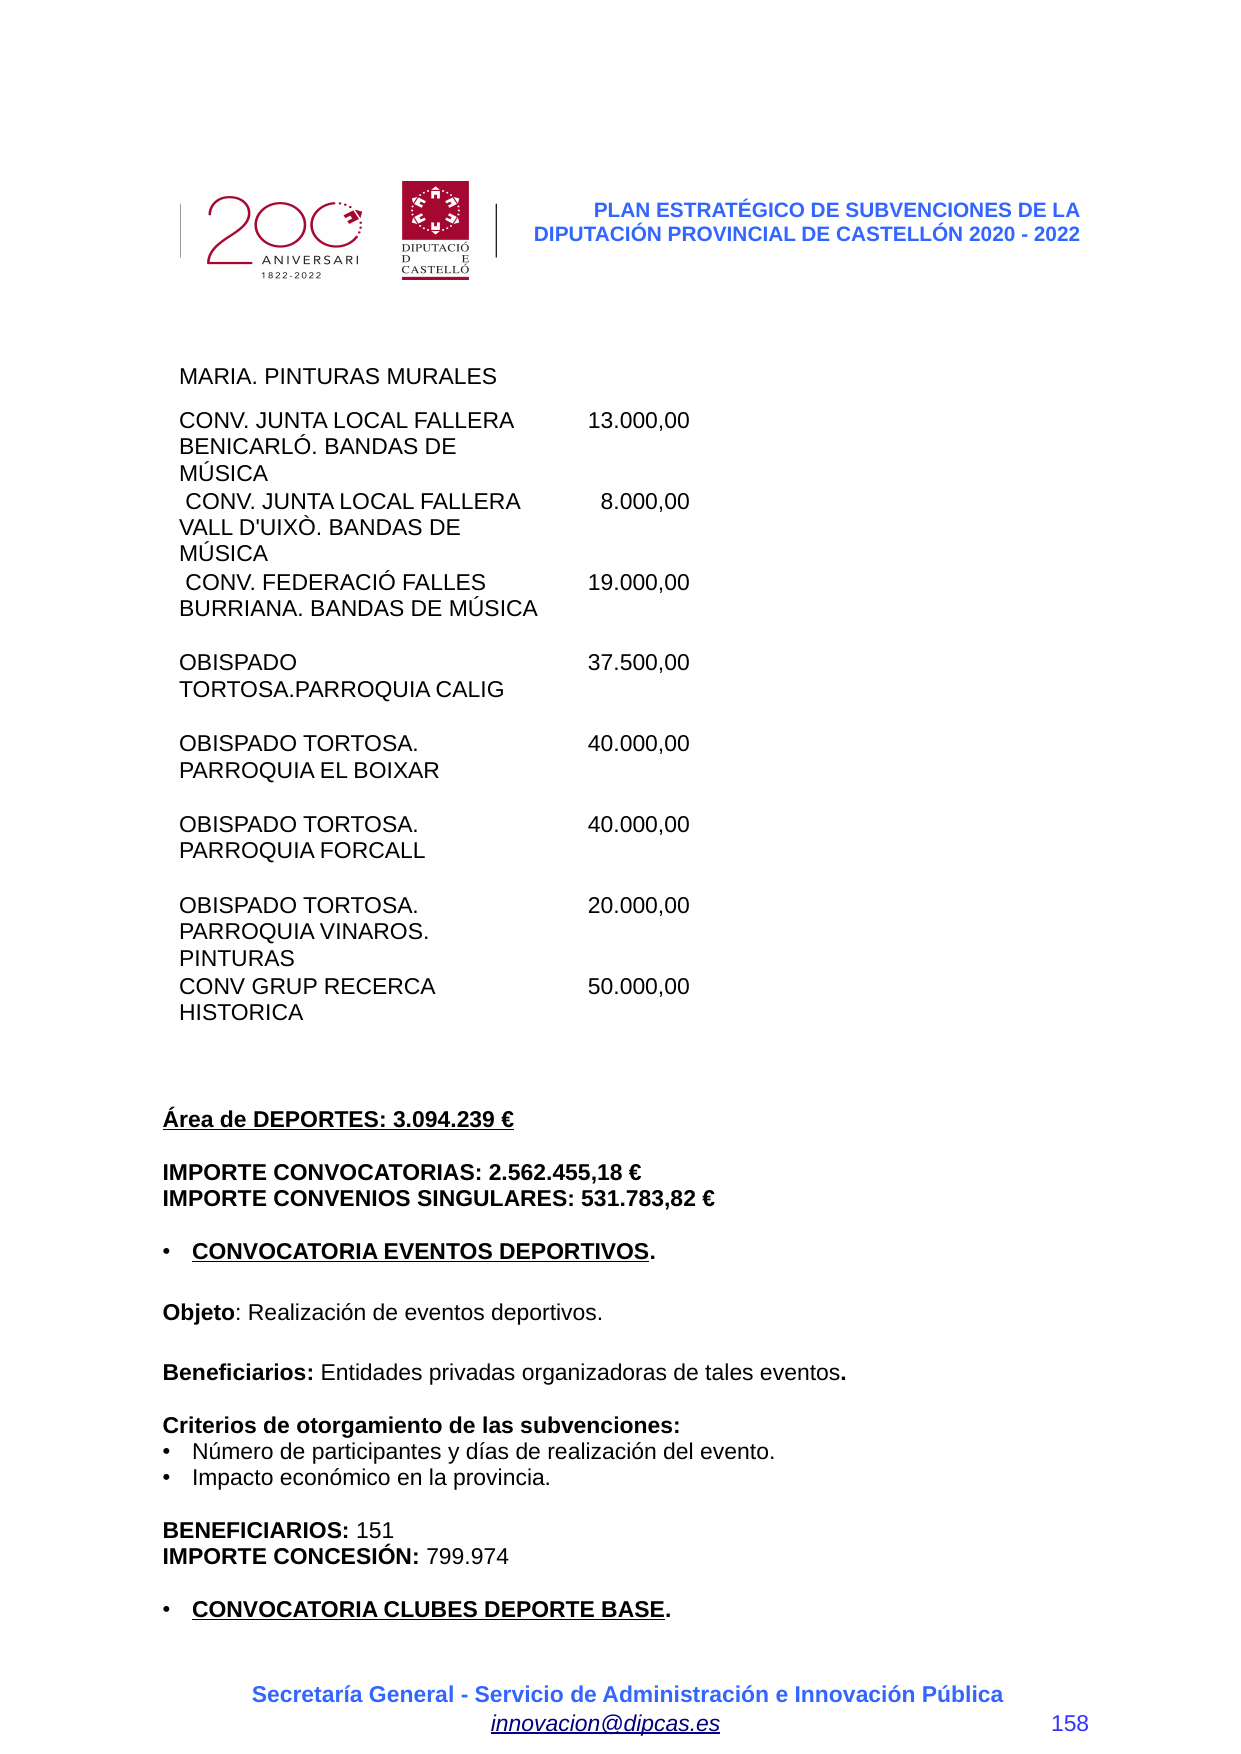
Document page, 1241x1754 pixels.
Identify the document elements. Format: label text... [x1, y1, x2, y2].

list CONVOCATORIA CLUBES DEPORTE BASE. [162, 1596, 1092, 1622]
table_cell OBISPADO TORTOSA. PARROQUIA EL BOIXAR [176, 730, 551, 811]
table_cell CONV. JUNTA LOCAL FALLERA VALL D'UIXÒ. BANDAS DE MÚSICA [176, 488, 551, 568]
table_cell OBISPADO TORTOSA. PARROQUIA VINAROS. PINTURAS [176, 892, 551, 973]
table_cell OBISPADO TORTOSA.PARROQUIA CALIG [176, 649, 551, 730]
text BENEFICIARIOS: 151 [162, 1517, 1092, 1543]
list Número de participantes y días de realización del evento. [162, 1438, 1092, 1464]
text Objeto: Realización de eventos deportivos. [162, 1298, 1092, 1325]
table_cell 8.000,00 [554, 488, 693, 568]
table_cell CONV. FEDERACIÓ FALLES BURRIANA. BANDAS DE MÚSICA [176, 569, 551, 649]
text Área de DEPORTES: 3.094.239 € [162, 1106, 1092, 1133]
text IMPORTE CONCESIÓN: 799.974 [162, 1543, 1092, 1570]
table_cell 37.500,00 [554, 649, 693, 730]
list Impacto económico en la provincia. [162, 1464, 1092, 1491]
table_cell 20.000,00 [554, 892, 693, 973]
table_cell MARIA. PINTURAS MURALES [176, 363, 551, 407]
text Criterios de otorgamiento de las subvenciones: [162, 1412, 1092, 1438]
table_cell 40.000,00 [554, 811, 693, 892]
table_cell CONV GRUP RECERCA HISTORICA [176, 973, 551, 1053]
table_cell OBISPADO TORTOSA. PARROQUIA FORCALL [176, 811, 551, 892]
table_cell [554, 363, 693, 407]
list CONVOCATORIA EVENTOS DEPORTIVOS. [162, 1238, 1092, 1264]
text Beneficiarios: Entidades privadas organizadoras de tales eventos. [162, 1359, 1092, 1385]
table_cell 19.000,00 [554, 569, 693, 649]
table_cell 40.000,00 [554, 730, 693, 811]
table_cell 13.000,00 [554, 407, 693, 488]
text IMPORTE CONVOCATORIAS: 2.562.455,18 € [162, 1159, 1092, 1185]
picture [180, 181, 497, 280]
text IMPORTE CONVENIOS SINGULARES: 531.783,82 € [162, 1185, 1092, 1212]
table_cell CONV. JUNTA LOCAL FALLERA BENICARLÓ. BANDAS DE MÚSICA [176, 407, 551, 488]
table_cell 50.000,00 [554, 973, 693, 1053]
